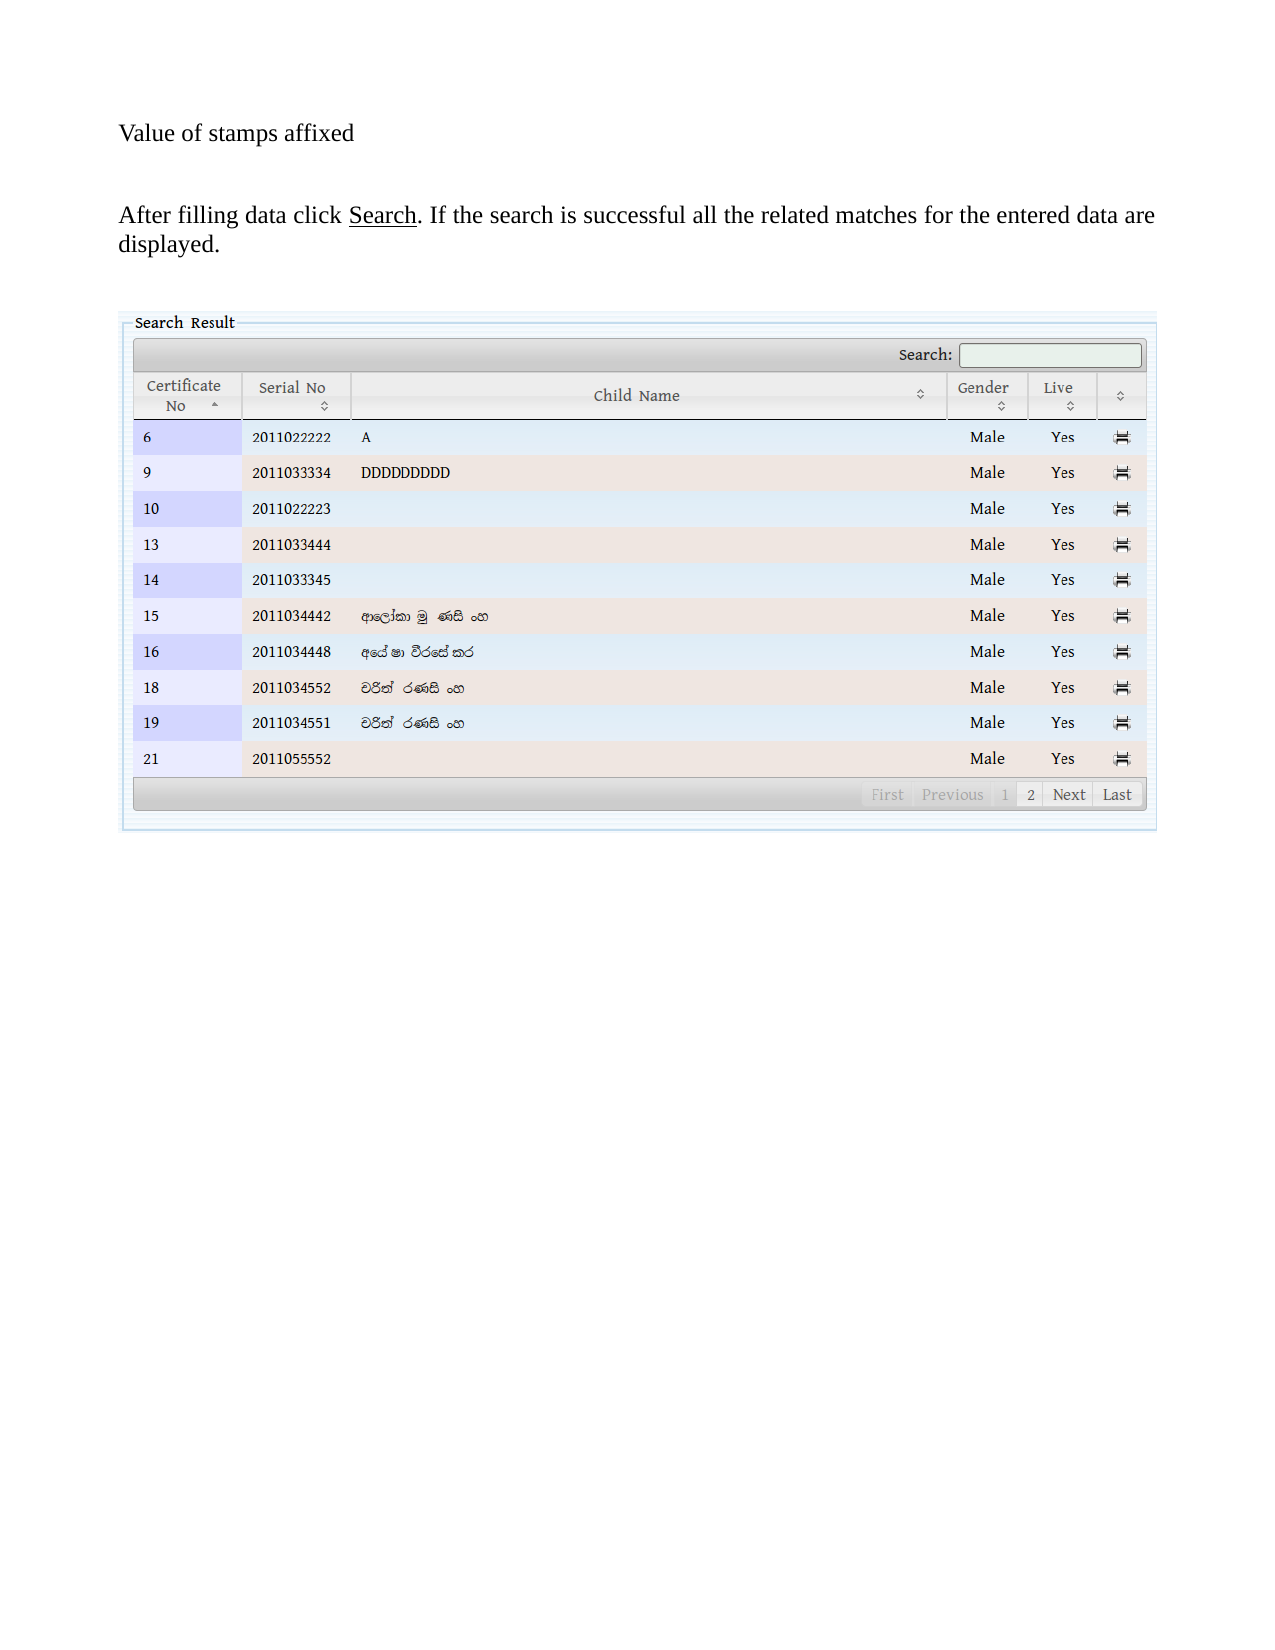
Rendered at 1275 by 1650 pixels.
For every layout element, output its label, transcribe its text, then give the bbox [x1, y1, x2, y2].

text Value of stamps affixed [118, 118, 1157, 147]
picture [118, 311, 1157, 833]
text After filling data click Search. If the search is successful all the related matches for the entered data are displayed. [118, 201, 1157, 258]
